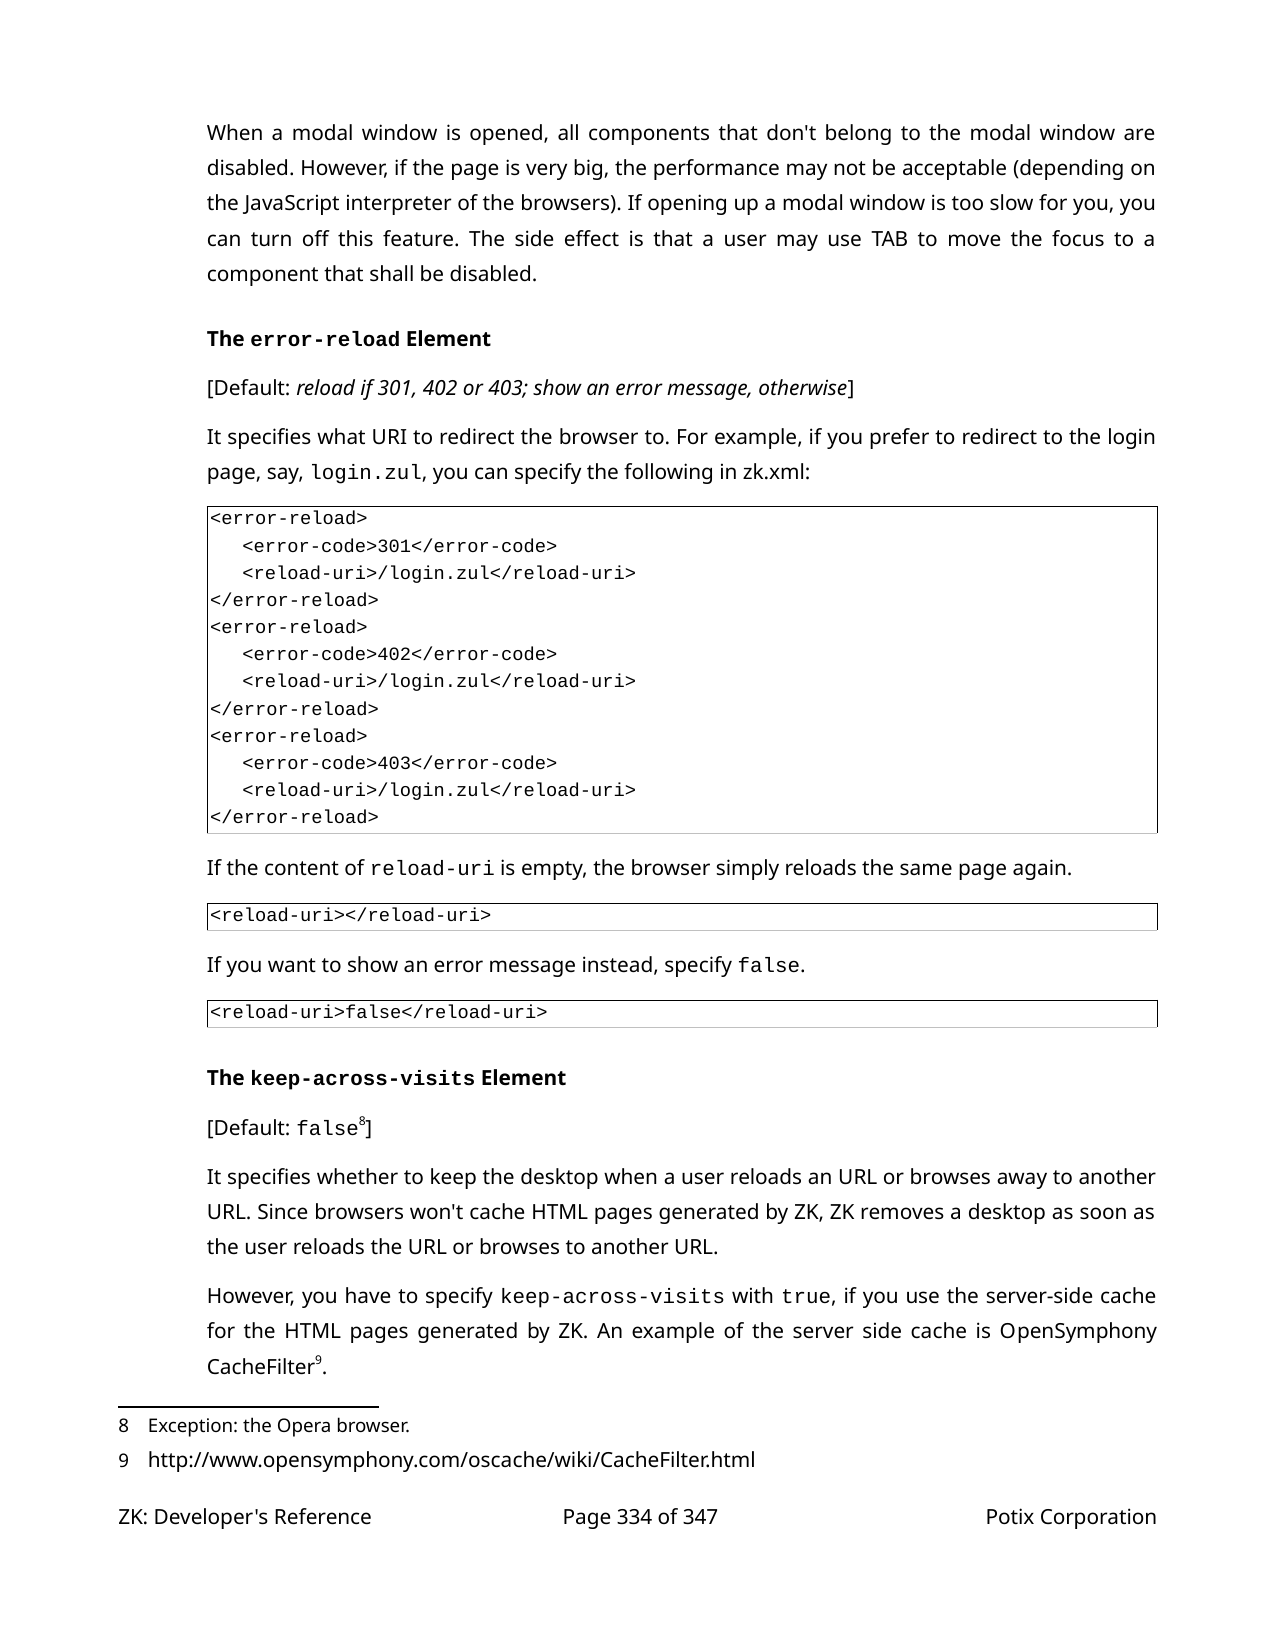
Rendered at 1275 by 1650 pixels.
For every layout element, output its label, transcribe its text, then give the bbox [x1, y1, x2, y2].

text </error-reload> [208, 805, 1157, 833]
text http://www.opensymphony.com/oscache/wiki/CacheFilter.html [118, 1445, 1157, 1473]
subtitle The error-reload Element [207, 324, 1157, 352]
text <error-code>403</error-code> [208, 751, 1157, 775]
text [Default: reload if 301, 402 or 403; show an error message, otherwise] [207, 373, 1157, 401]
text <reload-uri>/login.zul</reload-uri> [208, 778, 1157, 802]
text When a modal window is opened, all components that don't belong to the modal window are disabled. However, if the page is very big, the performance may not be acceptable (depending on the JavaScript interpreter of the browsers). If opening up a modal window is too slow for you, you can turn off this feature. The side effect is that a user may use TAB to move the focus to a component that shall be disabled. [207, 118, 1157, 287]
text <error-reload> [208, 724, 1157, 748]
text <error-code>301</error-code> [208, 533, 1157, 558]
text It specifies whether to keep the desktop when a user reloads an URL or browses away to another URL. Since browsers won't cache HTML pages generated by ZK, ZK removes a desktop as soon as the user reloads the URL or browses to another URL. [207, 1162, 1157, 1260]
text <error-reload> [208, 615, 1157, 639]
text <reload-uri>/login.zul</reload-uri> [208, 669, 1157, 694]
text <reload-uri>false</reload-uri> [208, 1001, 1157, 1027]
text <reload-uri></reload-uri> [208, 904, 1157, 930]
text If you want to show an error message instead, specify false. [207, 950, 1157, 979]
text <reload-uri>/login.zul</reload-uri> [208, 561, 1157, 585]
text It specifies what URI to redirect the browser to. For example, if you prefer to redirect to the login page, say, login.zul, you can specify the following in zk.xml: [207, 422, 1157, 486]
text [Default: false] [207, 1113, 1157, 1141]
text Exception: the Opera browser. [118, 1413, 1157, 1438]
subtitle The keep-across-visits Element [207, 1063, 1157, 1092]
text If the content of reload-uri is empty, the browser simply reloads the same page again. [207, 853, 1157, 882]
text <error-reload> [208, 507, 1157, 531]
text <error-code>402</error-code> [208, 642, 1157, 666]
text </error-reload> [208, 697, 1157, 721]
text </error-reload> [208, 588, 1157, 612]
text However, you have to specify keep-across-visits with true, if you use the server-side cache for the HTML pages generated by ZK. An example of the server side cache is OpenSymphony CacheFilter. [207, 1281, 1157, 1380]
